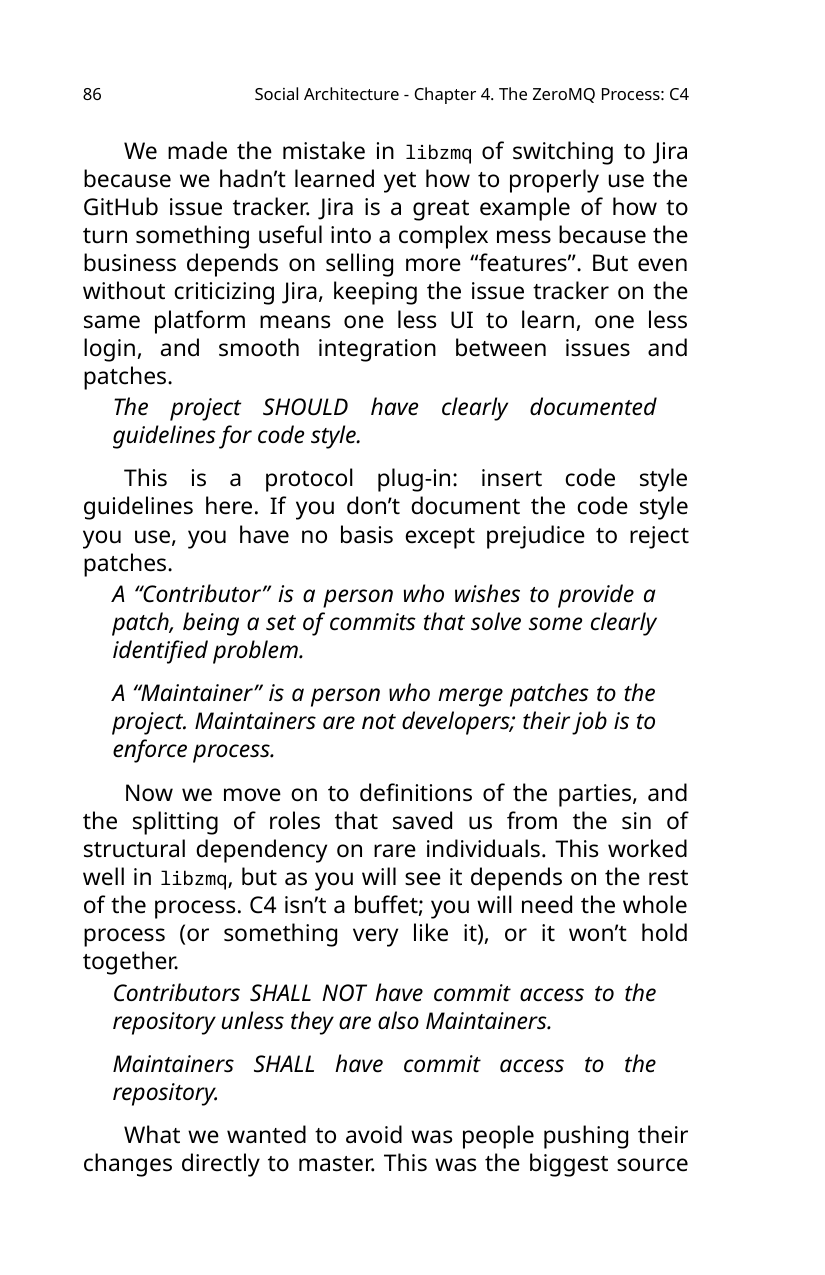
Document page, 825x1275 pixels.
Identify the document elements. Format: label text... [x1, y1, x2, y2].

text A “Maintainer” is a person who merge patches to the project. Maintainers are not developers; their job is to enforce process. [112, 677, 660, 765]
text A “Contributor” is a person who wishes to provide a patch, being a set of commits that solve some clearly identified problem. [112, 578, 660, 665]
text The project SHOULD have clearly documented guidelines for code style. [112, 391, 660, 451]
text We made the mistake in libzmq of switching to Jira because we hadn’t learned yet how to properly use the GitHub issue tracker. Jira is a great example of how to turn something useful into a complex mess because the business depends on selling more “features”. But even without criticizing Jira, keeping the issue tracker on the same platform means one less UI to learn, one less login, and smooth integration between issues and patches. [83, 135, 689, 391]
text Maintainers SHALL have commit access to the repository. [112, 1048, 660, 1107]
text Now we move on to definitions of the parties, and the splitting of roles that saved us from the sin of structural dependency on rare individuals. This worked well in libzmq, but as you will see it depends on the rest of the process. C4 isn’t a buffet; you will need the whole process (or something very like it), or it won’t hold together. [83, 776, 689, 976]
text Contributors SHALL NOT have commit access to the repository unless they are also Maintainers. [112, 976, 660, 1036]
text What we wanted to avoid was people pushing their changes directly to master. This was the biggest source [83, 1119, 689, 1178]
text This is a protocol plug-in: insert code style guidelines here. If you don’t document the code style you use, you have no basis except prejudice to reject patches. [83, 462, 689, 578]
